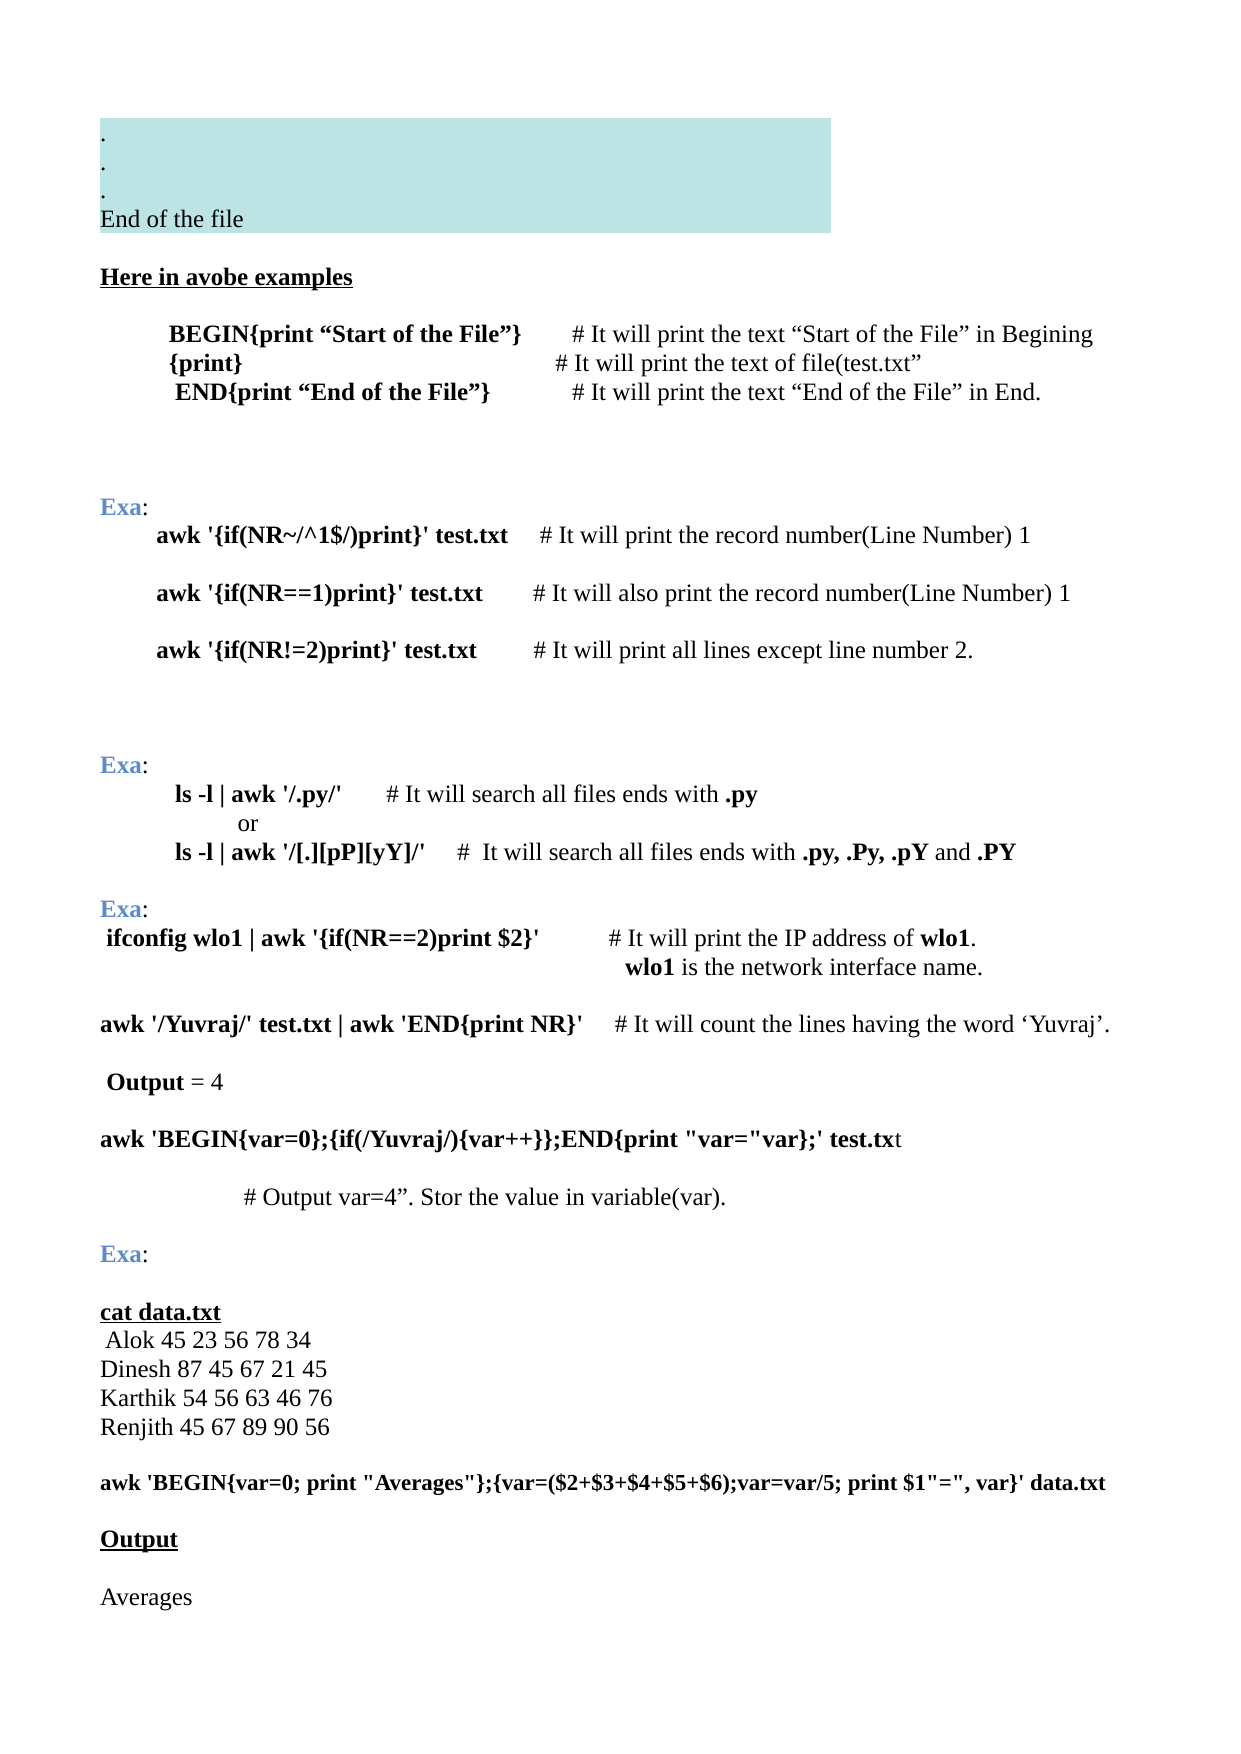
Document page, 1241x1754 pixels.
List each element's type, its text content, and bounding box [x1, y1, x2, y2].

text awk 'BEGIN{var=0};{if(/Yuvraj/){var++}};END{print "var="var};' test.txt [100, 1124, 1175, 1153]
text Exa: [100, 894, 1175, 923]
text Here in avobe examples [100, 262, 1175, 291]
text wlo1 is the network interface name. [100, 952, 1175, 981]
text Exa: [100, 492, 1175, 521]
text awk '{if(NR~/^1$/)print}' test.txt # It will print the record number(Line Number) 1 [100, 521, 1175, 549]
text awk '{if(NR!=2)print}' test.txt # It will print all lines except line number 2. [100, 636, 1175, 664]
text awk '/Yuvraj/' test.txt | awk 'END{print NR}' # It will count the lines having the word ‘Yuvraj’. [100, 1009, 1175, 1038]
text ls -l | awk '/[.][pP][yY]/' # It will search all files ends with .py, .Py, .pY and .PY [100, 837, 1175, 866]
text awk 'BEGIN{var=0; print "Averages"};{var=($2+$3+$4+$5+$6);var=var/5; print $1"=", var}' data.txt [100, 1469, 1175, 1496]
text or [100, 808, 1175, 837]
text Output = 4 [100, 1067, 1175, 1096]
text BEGIN{print “Start of the File”} # It will print the text “Start of the File” in Begining [100, 319, 1175, 348]
text Averages [100, 1582, 1175, 1611]
text . [100, 176, 1175, 204]
text Exa: [100, 1239, 1175, 1268]
text # Output var=4”. Stor the value in variable(var). [100, 1182, 1175, 1211]
text . [100, 147, 1175, 176]
text Exa: [100, 751, 1175, 779]
text End of the file [100, 204, 1175, 233]
text awk '{if(NR==1)print}' test.txt # It will also print the record number(Line Number) 1 [100, 578, 1175, 607]
text Alok 45 23 56 78 34 [100, 1326, 1175, 1354]
text Dinesh 87 45 67 21 45 [100, 1354, 1175, 1383]
text . [100, 118, 1175, 147]
text Renjith 45 67 89 90 56 [100, 1412, 1175, 1441]
text ls -l | awk '/.py/' # It will search all files ends with .py [100, 779, 1175, 808]
text ifconfig wlo1 | awk '{if(NR==2)print $2}' # It will print the IP address of wlo1. [100, 923, 1175, 952]
text Karthik 54 56 63 46 76 [100, 1383, 1175, 1412]
text {print} # It will print the text of file(test.txt” [100, 348, 1175, 377]
text END{print “End of the File”} # It will print the text “End of the File” in End. [100, 377, 1175, 406]
text Output [100, 1524, 1175, 1553]
text cat data.txt [100, 1297, 1175, 1326]
